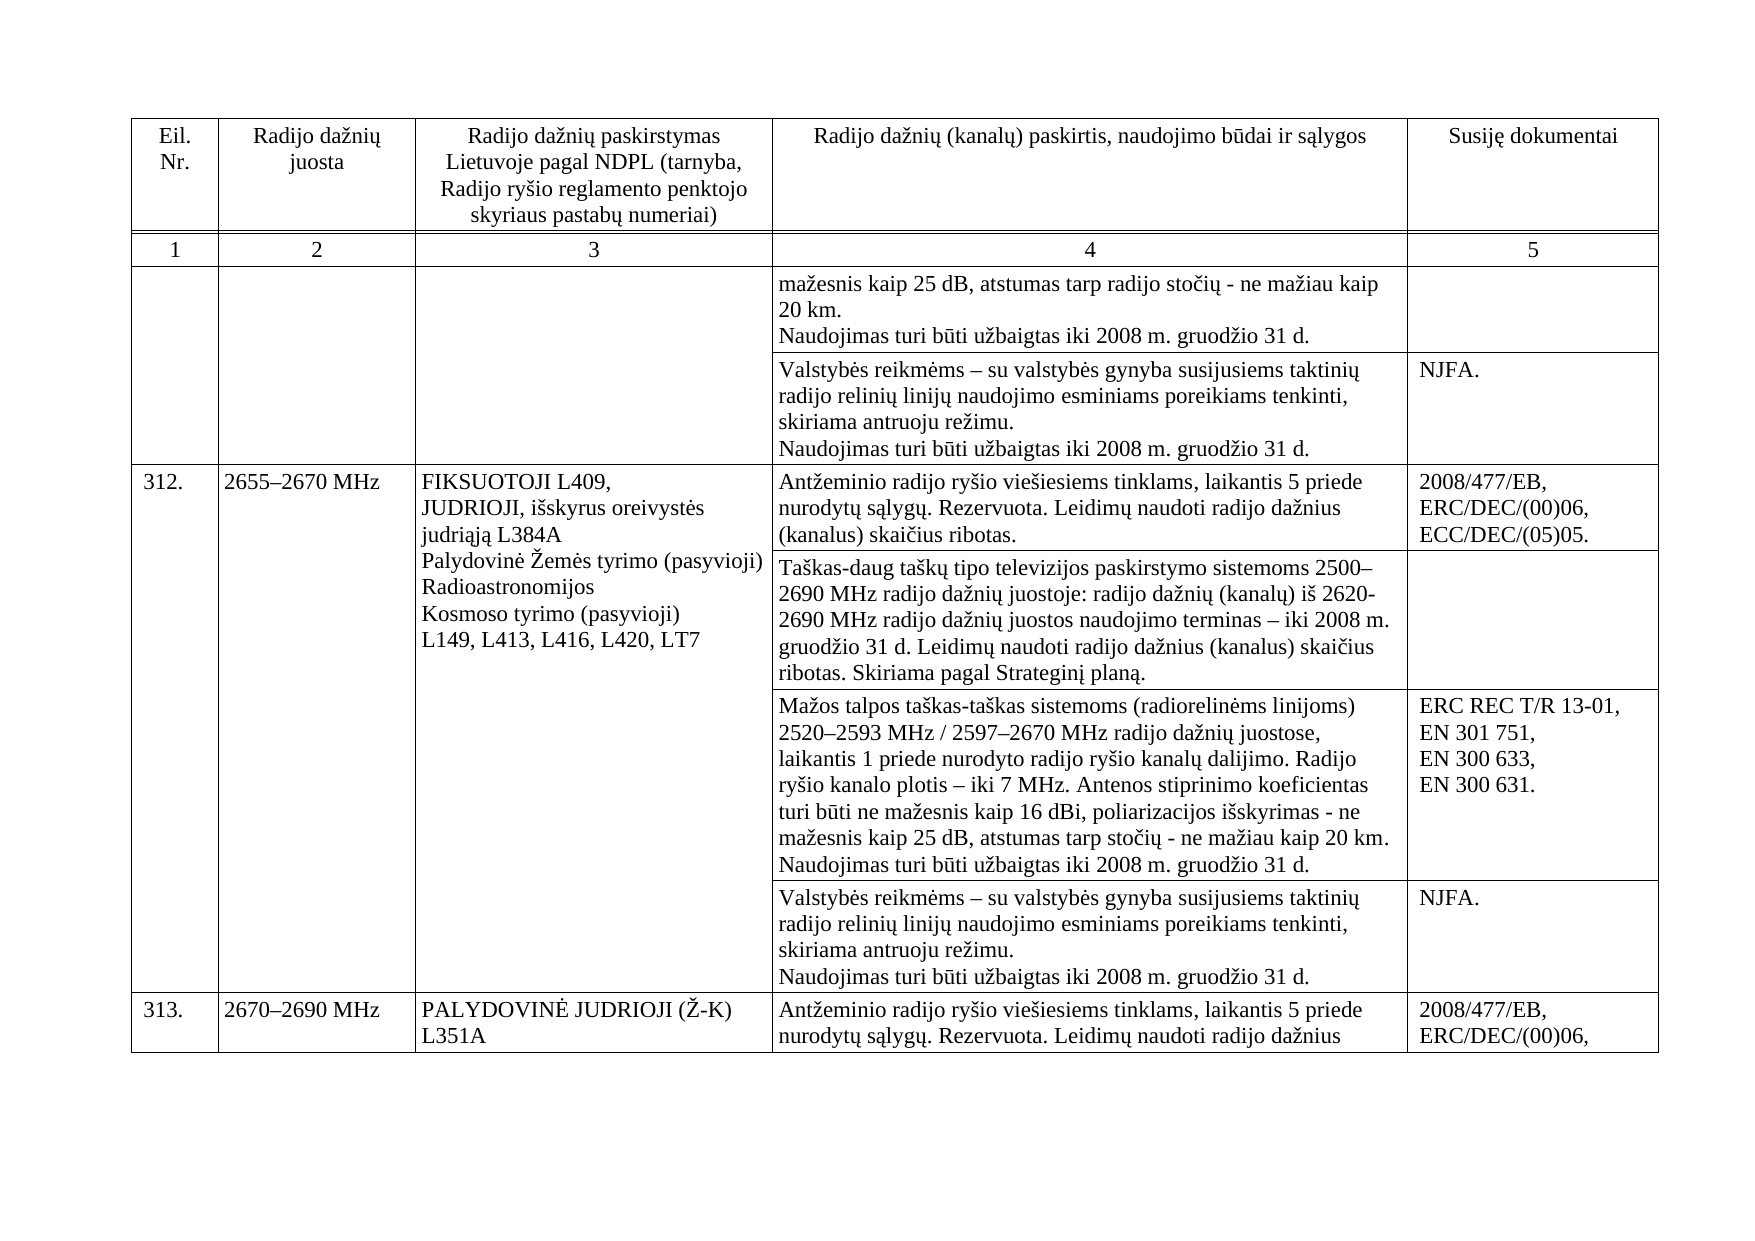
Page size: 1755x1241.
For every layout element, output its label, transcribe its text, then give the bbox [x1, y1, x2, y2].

table_header Radijo dažnių (kanalų) paskirtis, naudojimo būdai ir sąlygos [773, 119, 1407, 230]
table_cell Valstybės reikmėms – su valstybės gynyba susijusiems taktinių radijo relinių linijų naudojimo esminiams poreikiams tenkinti, skiriama antruoju režimu. Naudojimas turi būti užbaigtas iki 2008 m. gruodžio 31 d. [773, 881, 1407, 992]
table_cell FIKSUOTOJI L409, JUDRIOJI, išskyrus oreivystės judriąją L384A Palydovinė Žemės tyrimo (pasyvioji) Radioastronomijos Kosmoso tyrimo (pasyvioji) L149, L413, L416, L420, LT7 [416, 465, 772, 992]
table_cell PALYDOVINĖ JUDRIOJI (Ž-K) L351A [416, 993, 772, 1052]
table_cell 5 [1408, 234, 1658, 266]
table_cell 2655–2670 MHz [219, 465, 415, 992]
table_cell 3 [416, 234, 772, 266]
table_cell 4 [773, 234, 1407, 266]
table_cell [219, 267, 415, 464]
table_cell 2 [219, 234, 415, 266]
table_cell mažesnis kaip 25 dB, atstumas tarp radijo stočių - ne mažiau kaip 20 km. Naudojimas turi būti užbaigtas iki 2008 m. gruodžio 31 d. [773, 267, 1407, 352]
table_cell 1 [132, 234, 218, 266]
table_header Radijo dažnių juosta [219, 119, 415, 230]
table_cell ERC REC T/R 13-01, EN 301 751, EN 300 633, EN 300 631. [1408, 690, 1658, 880]
table_cell Antžeminio radijo ryšio viešiesiems tinklams, laikantis 5 priede nurodytų sąlygų. Rezervuota. Leidimų naudoti radijo dažnius [773, 993, 1407, 1052]
table_cell Mažos talpos taškas-taškas sistemoms (radiorelinėms linijoms) 2520–2593 MHz / 2597–2670 MHz radijo dažnių juostose, laikantis 1 priede nurodyto radijo ryšio kanalų dalijimo. Radijo ryšio kanalo plotis – iki 7 MHz. Antenos stiprinimo koeficientas turi būti ne mažesnis kaip 16 dBi, poliarizacijos išskyrimas - ne mažesnis kaip 25 dB, atstumas tarp stočių - ne mažiau kaip 20 km. Naudojimas turi būti užbaigtas iki 2008 m. gruodžio 31 d. [773, 690, 1407, 880]
table_cell [132, 267, 218, 464]
table_cell 2008/477/EB, ERC/DEC/(00)06, ECC/DEC/(05)05. [1408, 465, 1658, 550]
table_cell [416, 267, 772, 464]
table_cell Valstybės reikmėms – su valstybės gynyba susijusiems taktinių radijo relinių linijų naudojimo esminiams poreikiams tenkinti, skiriama antruoju režimu. Naudojimas turi būti užbaigtas iki 2008 m. gruodžio 31 d. [773, 353, 1407, 464]
table_cell [1408, 551, 1658, 688]
table_header Radijo dažnių paskirstymas Lietuvoje pagal NDPL (tarnyba, Radijo ryšio reglamento penktojo skyriaus pastabų numeriai) [416, 119, 772, 230]
table_cell NJFA. [1408, 353, 1658, 464]
table_header Susiję dokumentai [1408, 119, 1658, 230]
table_cell Antžeminio radijo ryšio viešiesiems tinklams, laikantis 5 priede nurodytų sąlygų. Rezervuota. Leidimų naudoti radijo dažnius (kanalus) skaičius ribotas. [773, 465, 1407, 550]
table_cell 2670–2690 MHz [219, 993, 415, 1052]
table_cell 312. [132, 465, 218, 992]
table_cell Taškas-daug taškų tipo televizijos paskirstymo sistemoms 2500–2690 MHz radijo dažnių juostoje: radijo dažnių (kanalų) iš 2620-2690 MHz radijo dažnių juostos naudojimo terminas – iki 2008 m. gruodžio 31 d. Leidimų naudoti radijo dažnius (kanalus) skaičius ribotas. Skiriama pagal Strateginį planą. [773, 551, 1407, 688]
table_cell 2008/477/EB, ERC/DEC/(00)06, [1408, 993, 1658, 1052]
table_cell 313. [132, 993, 218, 1052]
table_cell NJFA. [1408, 881, 1658, 992]
table_header Eil. Nr. [132, 119, 218, 230]
table_cell [1408, 267, 1658, 352]
